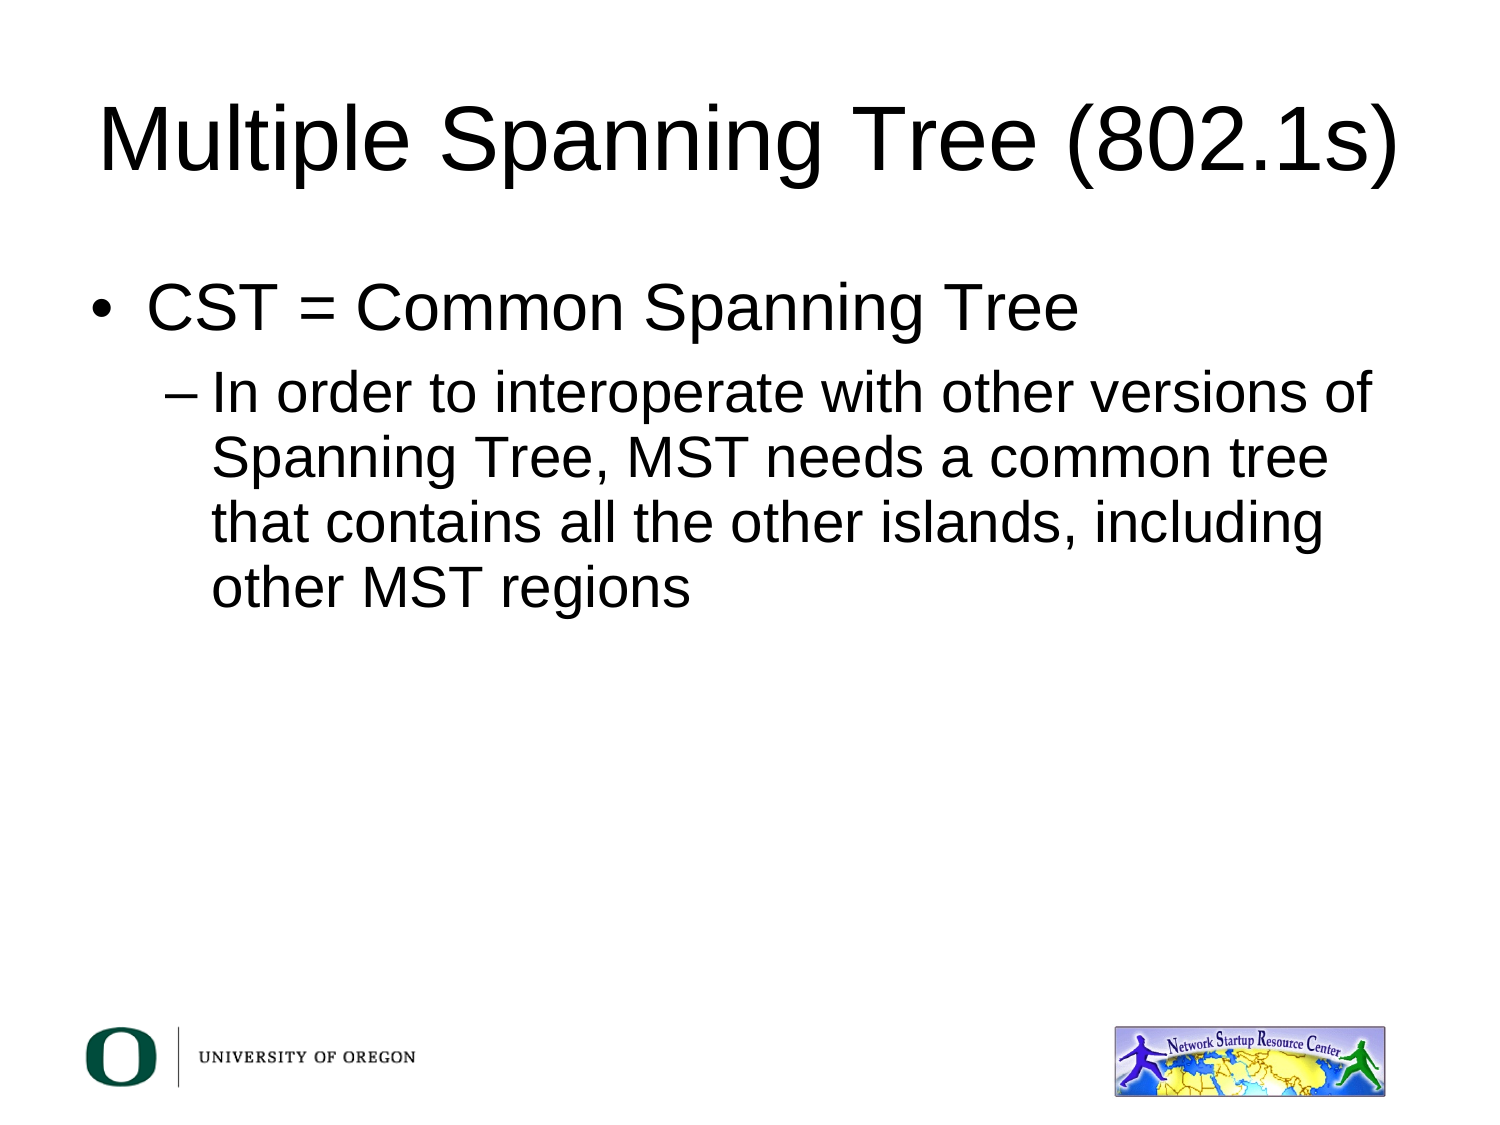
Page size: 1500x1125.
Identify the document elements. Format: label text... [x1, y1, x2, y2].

picture [75, 1024, 426, 1090]
list CST = Common Spanning Tree In order to interoperate with other versions of Spanning Tree, MST needs a common tree that contains all the other islands, including other MST regions [75, 262, 1426, 1005]
picture [1112, 1024, 1388, 1099]
title Multiple Spanning Tree (802.1s) [75, 45, 1426, 233]
